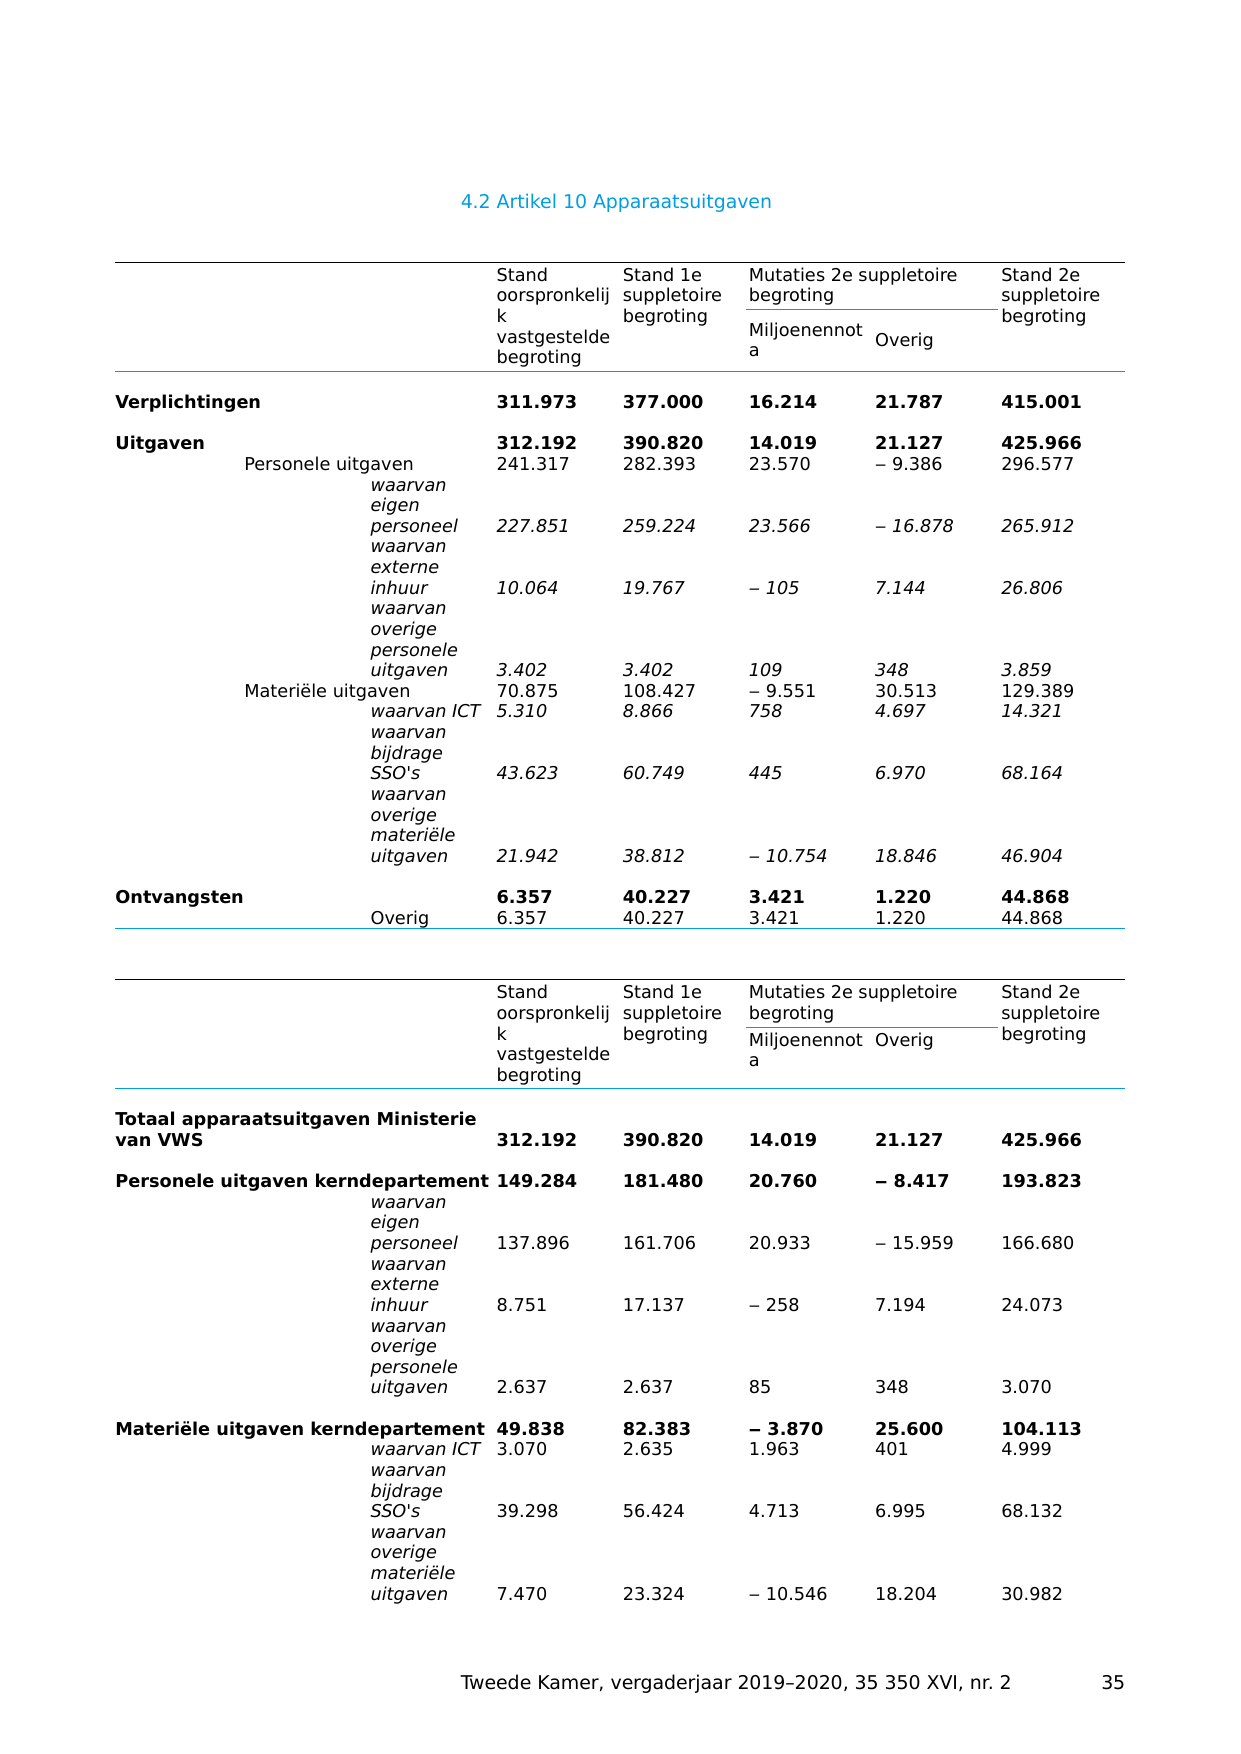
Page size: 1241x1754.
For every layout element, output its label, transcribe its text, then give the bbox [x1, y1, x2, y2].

table_cell 20.760 [746, 1171, 872, 1192]
table_cell 44.868 [998, 908, 1125, 928]
table_cell Personele uitgaven kerndepartement [115, 1171, 493, 1192]
table_cell Mutaties 2e suppletoire begroting [746, 263, 998, 309]
table_cell 377.000 [620, 392, 746, 413]
table_cell [368, 1089, 493, 1109]
table_cell [241, 372, 367, 392]
table_cell ‒ 15.959 [872, 1192, 998, 1254]
table_cell 6.357 [494, 908, 620, 928]
table_cell 3.859 [998, 598, 1125, 681]
table_cell [368, 1398, 493, 1419]
table_cell Personele uitgaven [241, 454, 493, 474]
table_cell [241, 1151, 367, 1171]
table_cell 38.812 [620, 784, 746, 866]
table_cell [746, 1604, 872, 1625]
table_cell 17.137 [620, 1254, 746, 1316]
table_cell [746, 413, 872, 433]
table_cell Stand 2e suppletoire begroting [998, 980, 1125, 1088]
table_cell [115, 1439, 241, 1460]
table_cell [241, 475, 367, 536]
table_cell [115, 475, 241, 536]
table_cell 2.637 [620, 1316, 746, 1398]
table_cell waarvan bijdrage SSO's [368, 722, 493, 784]
table_cell 3.070 [494, 1439, 620, 1460]
table_cell ‒ 258 [746, 1254, 872, 1316]
table_cell 193.823 [998, 1171, 1125, 1192]
table_cell 311.973 [494, 392, 620, 413]
table_cell [620, 1604, 746, 1625]
table_cell [241, 1439, 367, 1460]
table_cell 265.912 [998, 475, 1125, 536]
table_cell 6.970 [872, 722, 998, 784]
table_cell 60.749 [620, 722, 746, 784]
table_cell 7.144 [872, 536, 998, 598]
table_cell [494, 1604, 620, 1625]
table_cell 3.421 [746, 908, 872, 928]
table_cell 109 [746, 598, 872, 681]
table_cell [115, 454, 241, 474]
table_cell 44.868 [998, 887, 1125, 908]
table_cell waarvan bijdrage SSO's [368, 1460, 493, 1522]
table_cell 348 [872, 598, 998, 681]
table_cell ‒ 105 [746, 536, 872, 598]
table_cell Stand oorspronkelijk vastgestelde begroting [494, 263, 620, 371]
table_cell 40.227 [620, 908, 746, 928]
table_cell [241, 1254, 367, 1316]
table_cell [241, 722, 367, 784]
table_cell 14.019 [746, 433, 872, 454]
table_cell [241, 1522, 367, 1604]
table_cell 16.214 [746, 392, 872, 413]
table_cell ‒ 8.417 [872, 1171, 998, 1192]
table_cell [494, 413, 620, 433]
table_cell 129.389 [998, 681, 1125, 701]
table_cell waarvan ICT [368, 701, 493, 722]
table_cell 49.838 [494, 1419, 620, 1439]
table_cell [872, 372, 998, 392]
table_cell [620, 1398, 746, 1419]
table_cell 227.851 [494, 475, 620, 536]
table_cell 19.767 [620, 536, 746, 598]
table_cell 312.192 [494, 1109, 620, 1151]
table_cell [494, 866, 620, 887]
table_cell 23.566 [746, 475, 872, 536]
table_cell Totaal apparaatsuitgaven Ministerie van VWS [115, 1109, 493, 1151]
table_cell 7.470 [494, 1522, 620, 1604]
table_cell 149.284 [494, 1171, 620, 1192]
table_cell Stand oorspronkelijk vastgestelde begroting [494, 980, 620, 1088]
table_cell 445 [746, 722, 872, 784]
table_cell [241, 1089, 367, 1109]
table_cell ‒ 16.878 [872, 475, 998, 536]
table_cell [115, 1192, 241, 1254]
table_cell waarvan eigen personeel [368, 1192, 493, 1254]
table_cell Stand 1e suppletoire begroting [620, 980, 746, 1088]
table_cell Materiële uitgaven [241, 681, 493, 701]
table_cell [241, 701, 367, 722]
table_cell [115, 1398, 241, 1419]
table_cell 85 [746, 1316, 872, 1398]
table_cell 56.424 [620, 1460, 746, 1522]
table_cell [746, 1089, 872, 1109]
table_cell ‒ 10.546 [746, 1522, 872, 1604]
table_cell 296.577 [998, 454, 1125, 474]
table_cell 108.427 [620, 681, 746, 701]
table_cell Stand 2e suppletoire begroting [998, 263, 1125, 371]
table_cell 21.127 [872, 1109, 998, 1151]
table_cell Overig [872, 310, 998, 371]
table_cell 390.820 [620, 433, 746, 454]
table_cell [494, 1151, 620, 1171]
table_cell 23.324 [620, 1522, 746, 1604]
table_cell 1.963 [746, 1439, 872, 1460]
table_cell [115, 784, 241, 866]
table_cell [115, 413, 493, 433]
table_cell [998, 1604, 1125, 1625]
table_cell [494, 1398, 620, 1419]
table_cell waarvan externe inhuur [368, 1254, 493, 1316]
table_cell waarvan externe inhuur [368, 536, 493, 598]
table_cell 8.866 [620, 701, 746, 722]
table_cell [115, 1460, 241, 1522]
table_cell 68.132 [998, 1460, 1125, 1522]
table_cell 23.570 [746, 454, 872, 474]
table_cell [241, 1316, 367, 1398]
table_cell 25.600 [872, 1419, 998, 1439]
table_cell [241, 866, 367, 887]
table_cell 6.357 [494, 887, 620, 908]
table_cell [872, 866, 998, 887]
table_cell [620, 1089, 746, 1109]
table_cell [368, 866, 493, 887]
table_cell 30.513 [872, 681, 998, 701]
table_cell [998, 1151, 1125, 1171]
table_cell [115, 1522, 241, 1604]
table_cell 2.637 [494, 1316, 620, 1398]
table_cell [368, 980, 493, 1088]
table_cell 24.073 [998, 1254, 1125, 1316]
table_cell 14.019 [746, 1109, 872, 1151]
table_cell 166.680 [998, 1192, 1125, 1254]
table_cell [746, 1151, 872, 1171]
table_cell [620, 866, 746, 887]
table_cell 5.310 [494, 701, 620, 722]
table_cell 3.402 [620, 598, 746, 681]
table_cell 3.402 [494, 598, 620, 681]
table_cell Verplichtingen [115, 392, 493, 413]
table_cell 137.896 [494, 1192, 620, 1254]
table_cell [241, 598, 367, 681]
table_cell 26.806 [998, 536, 1125, 598]
table_cell [746, 866, 872, 887]
table_cell [620, 413, 746, 433]
table_cell 30.982 [998, 1522, 1125, 1604]
table_cell ‒ 10.754 [746, 784, 872, 866]
table_cell [115, 1316, 241, 1398]
table_cell Stand 1e suppletoire begroting [620, 263, 746, 371]
table_cell 3.421 [746, 887, 872, 908]
table_cell [746, 372, 872, 392]
table_cell 758 [746, 701, 872, 722]
table_cell 21.942 [494, 784, 620, 866]
table_cell [241, 908, 367, 928]
table_cell 8.751 [494, 1254, 620, 1316]
table_cell [368, 372, 493, 392]
table_cell [241, 784, 367, 866]
table_cell 46.904 [998, 784, 1125, 866]
table_cell Overig [368, 908, 493, 928]
table_cell [872, 1398, 998, 1419]
table_cell [115, 263, 241, 371]
table_cell [115, 1151, 241, 1171]
table_cell 39.298 [494, 1460, 620, 1522]
table_cell [115, 701, 241, 722]
table_cell 68.164 [998, 722, 1125, 784]
table_cell Ontvangsten [115, 887, 493, 908]
table_cell 82.383 [620, 1419, 746, 1439]
table_cell [620, 372, 746, 392]
table_header Tabel 13 Nadere uitsplitsing apparaatsuitgaven (bedragen x € 1.000) [115, 954, 1125, 979]
table_cell [115, 866, 241, 887]
table_cell 312.192 [494, 433, 620, 454]
table_cell [115, 372, 241, 392]
table_cell Overig [872, 1028, 998, 1088]
table_cell [241, 1398, 367, 1419]
table_cell [494, 1089, 620, 1109]
table_cell 21.787 [872, 392, 998, 413]
table_cell Miljoenennota [746, 1028, 872, 1088]
table_cell [115, 722, 241, 784]
table_cell [746, 1398, 872, 1419]
table_cell 40.227 [620, 887, 746, 908]
table_cell 18.204 [872, 1522, 998, 1604]
table_cell waarvan overige materiële uitgaven [368, 784, 493, 866]
table_cell [998, 1089, 1125, 1109]
table_cell Materiële uitgaven kerndepartement [115, 1419, 493, 1439]
table_cell [115, 908, 241, 928]
table_cell 6.995 [872, 1460, 998, 1522]
table_cell 104.113 [998, 1419, 1125, 1439]
table_cell [872, 1089, 998, 1109]
table_cell 181.480 [620, 1171, 746, 1192]
table_cell [115, 536, 241, 598]
table_cell [998, 866, 1125, 887]
table_cell [998, 1398, 1125, 1419]
table_cell waarvan overige materiële uitgaven [368, 1522, 493, 1604]
table_cell 1.220 [872, 887, 998, 908]
table_cell [241, 1604, 367, 1625]
table_cell [998, 413, 1125, 433]
table_cell waarvan overige personele uitgaven [368, 1316, 493, 1398]
table_cell ‒ 9.386 [872, 454, 998, 474]
table_cell 415.001 [998, 392, 1125, 413]
table_cell 348 [872, 1316, 998, 1398]
table_cell [241, 980, 367, 1088]
table_cell 4.999 [998, 1439, 1125, 1460]
table_cell 282.393 [620, 454, 746, 474]
table_cell [241, 263, 367, 371]
table_cell 2.635 [620, 1439, 746, 1460]
table_cell Miljoenennota [746, 310, 872, 371]
table_cell [241, 1192, 367, 1254]
table_header Tabel 12 Apparaatsuitgaven kerndepartement budgettaire gevolgen (bedragen x € 1.000) [115, 236, 1125, 261]
table_cell 390.820 [620, 1109, 746, 1151]
table_cell 3.070 [998, 1316, 1125, 1398]
table_cell [872, 413, 998, 433]
table_cell 20.933 [746, 1192, 872, 1254]
table_cell ‒ 9.551 [746, 681, 872, 701]
table_cell waarvan eigen personeel [368, 475, 493, 536]
table_cell 10.064 [494, 536, 620, 598]
table_cell [368, 1151, 493, 1171]
table_cell 18.846 [872, 784, 998, 866]
table_cell 161.706 [620, 1192, 746, 1254]
table_cell [241, 536, 367, 598]
table_cell [241, 1460, 367, 1522]
table_cell [115, 681, 241, 701]
table_cell waarvan ICT [368, 1439, 493, 1460]
table_cell 14.321 [998, 701, 1125, 722]
table_cell [368, 1604, 493, 1625]
table_cell [494, 372, 620, 392]
table_cell 21.127 [872, 433, 998, 454]
table_cell 7.194 [872, 1254, 998, 1316]
table_cell 4.713 [746, 1460, 872, 1522]
table_cell [368, 263, 493, 371]
table_cell [115, 1254, 241, 1316]
title 4.2 Artikel 10 Apparaatsuitgaven [461, 191, 1125, 213]
table_cell Mutaties 2e suppletoire begroting [746, 980, 998, 1026]
table_cell 425.966 [998, 1109, 1125, 1151]
table_cell waarvan overige personele uitgaven [368, 598, 493, 681]
table_cell [872, 1604, 998, 1625]
table_cell [872, 1151, 998, 1171]
table_cell 43.623 [494, 722, 620, 784]
table_cell [115, 980, 241, 1088]
table_cell 241.317 [494, 454, 620, 474]
table_cell [115, 1089, 241, 1109]
table_cell [115, 1604, 241, 1625]
table_cell Uitgaven [115, 433, 493, 454]
table_cell 1.220 [872, 908, 998, 928]
table_cell 4.697 [872, 701, 998, 722]
table_cell [115, 598, 241, 681]
table_cell [620, 1151, 746, 1171]
table_cell ‒ 3.870 [746, 1419, 872, 1439]
table_cell 70.875 [494, 681, 620, 701]
table_cell [998, 372, 1125, 392]
table_cell 259.224 [620, 475, 746, 536]
table_cell 401 [872, 1439, 998, 1460]
table_cell 425.966 [998, 433, 1125, 454]
